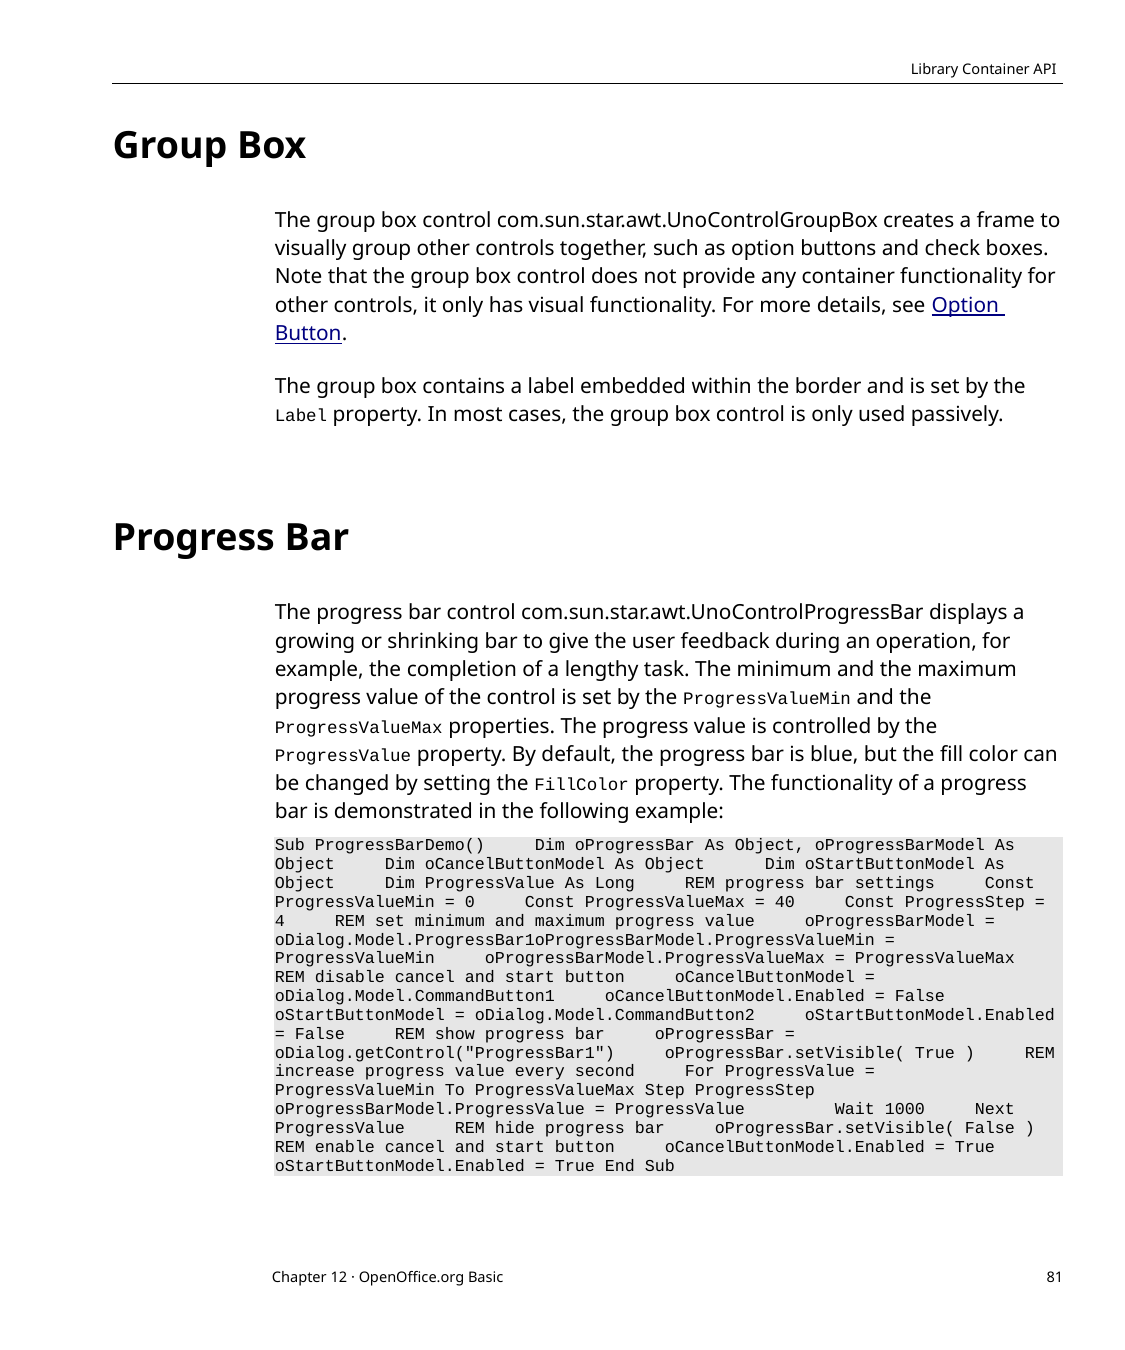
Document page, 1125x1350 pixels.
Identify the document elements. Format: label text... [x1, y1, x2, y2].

text The group box control com.sun.star.awt.UnoControlGroupBox creates a frame to visually group other controls together, such as option buttons and check boxes. Note that the group box control does not provide any container functionality for other controls, it only has visual functionality. For more details, see Option Button. [274, 205, 1063, 347]
text Sub ProgressBarDemo() Dim oProgressBar As Object, oProgressBarModel As Object Dim oCancelButtonModel As Object Dim oStartButtonModel As Object Dim ProgressValue As Long REM progress bar settings Const ProgressValueMin = 0 Const ProgressValueMax = 40 Const ProgressStep = 4 REM set minimum and maximum progress value oProgressBarModel = oDialog.Model.ProgressBar1oProgressBarModel.ProgressValueMin = ProgressValueMin oProgressBarModel.ProgressValueMax = ProgressValueMax REM disable cancel and start button oCancelButtonModel = oDialog.Model.CommandButton1 oCancelButtonModel.Enabled = False oStartButtonModel = oDialog.Model.CommandButton2 oStartButtonModel.Enabled = False REM show progress bar oProgressBar = oDialog.getControl("ProgressBar1") oProgressBar.setVisible( True ) REM increase progress value every second For ProgressValue = ProgressValueMin To ProgressValueMax Step ProgressStep oProgressBarModel.ProgressValue = ProgressValue Wait 1000 Next ProgressValue REM hide progress bar oProgressBar.setVisible( False ) REM enable cancel and start button oCancelButtonModel.Enabled = True oStartButtonModel.Enabled = True End Sub [274, 837, 1063, 1176]
text The progress bar control com.sun.star.awt.UnoControlProgressBar displays a growing or shrinking bar to give the user feedback during an operation, for example, the completion of a lengthy task. The minimum and the maximum progress value of the control is set by the ProgressValueMin and the ProgressValueMax properties. The progress value is controlled by the ProgressValue property. By default, the progress bar is blue, but the fill color can be changed by setting the FillColor property. The functionality of a progress bar is demonstrated in the following example: [274, 597, 1063, 825]
subtitle Progress Bar [112, 511, 1063, 562]
subtitle Group Box [112, 118, 1063, 169]
text The group box contains a label embedded within the border and is set by the Label property. In most cases, the group box control is only used passively. [274, 371, 1063, 428]
